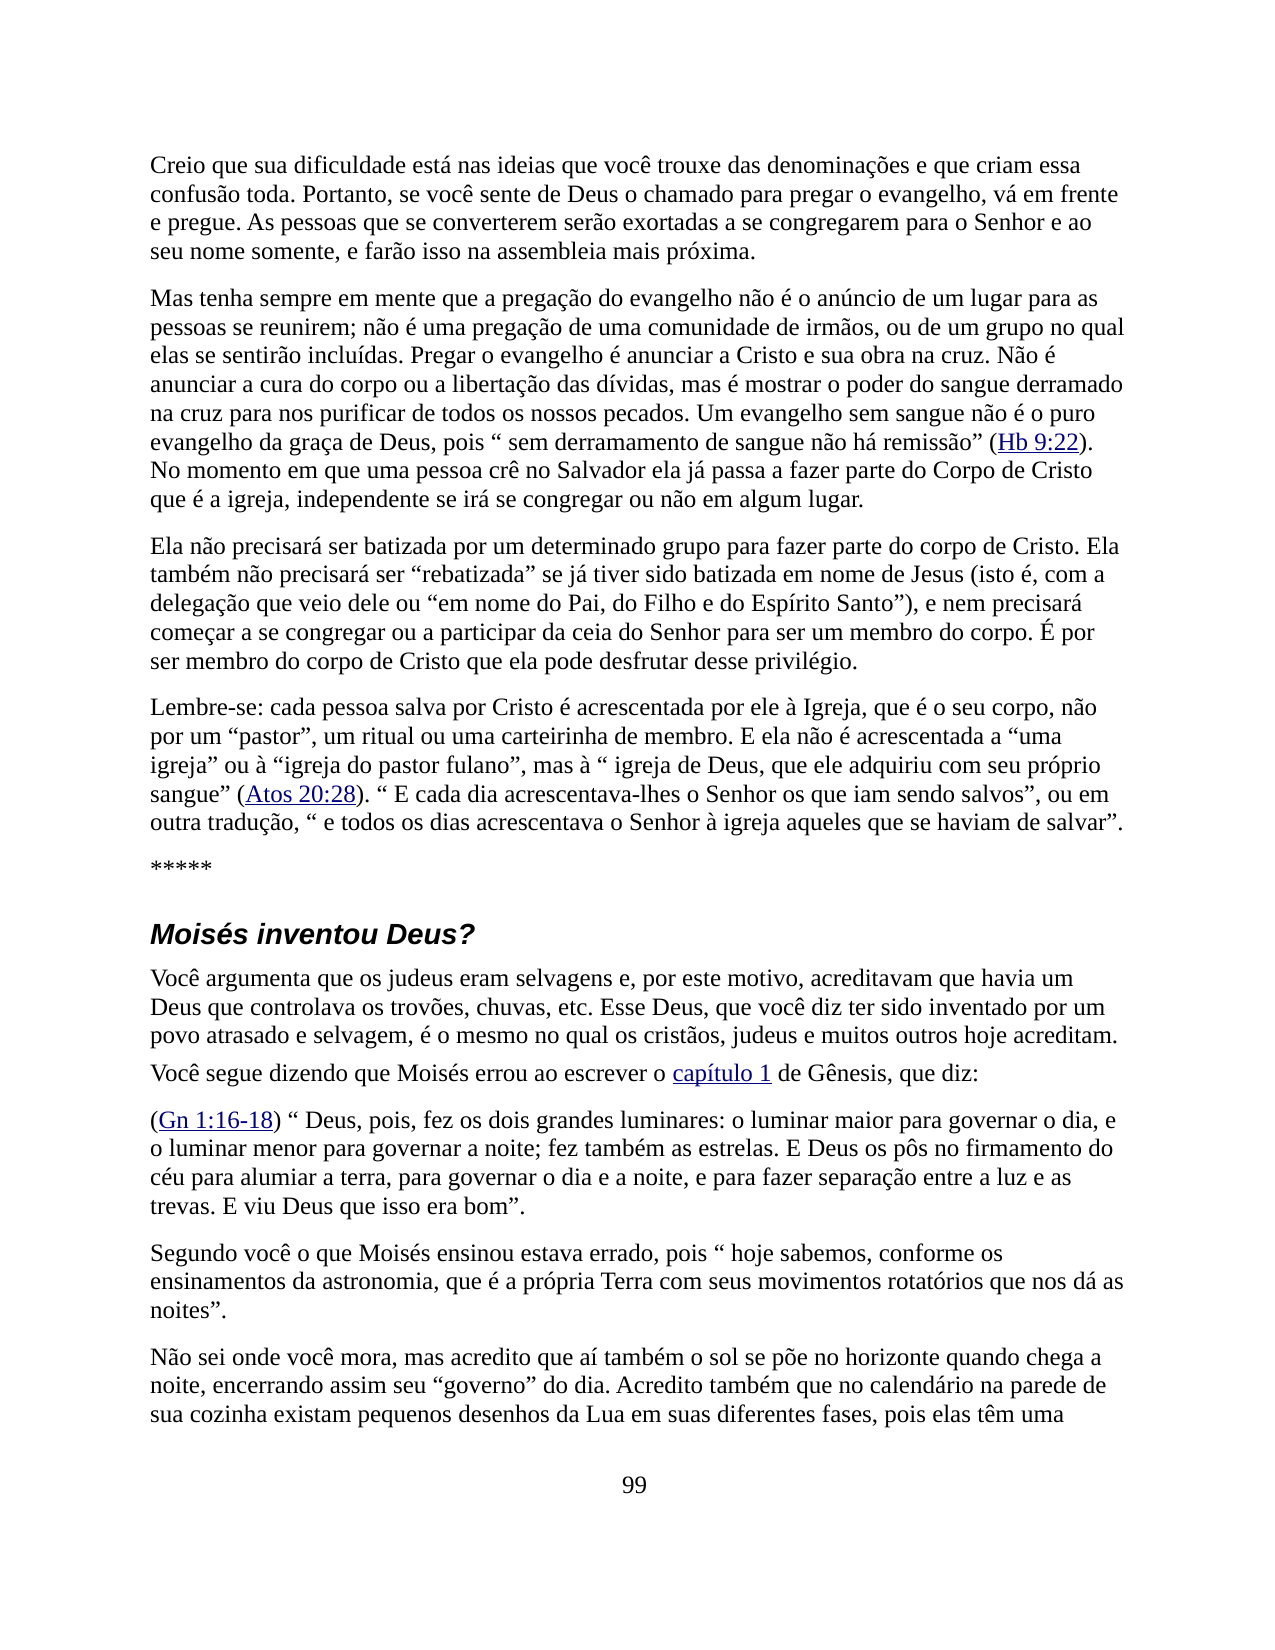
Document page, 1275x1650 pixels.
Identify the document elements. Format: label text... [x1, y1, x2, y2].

text Lembre-se: cada pessoa salva por Cristo é acrescentada por ele à Igreja, que é o seu corpo, não por um “pastor”, um ritual ou uma carteirinha de membro. E ela não é acrescentada a “uma igreja” ou à “igreja do pastor fulano”, mas à “ igreja de Deus, que ele adquiriu com seu próprio sangue” (Atos 20:28). “ E cada dia acrescentava-lhes o Senhor os que iam sendo salvos”, ou em outra tradução, “ e todos os dias acrescentava o Senhor à igreja aqueles que se haviam de salvar”. [150, 692, 1125, 836]
text (Gn 1:16-18) “ Deus, pois, fez os dois grandes luminares: o luminar maior para governar o dia, e o luminar menor para governar a noite; fez também as estrelas. E Deus os pôs no firmamento do céu para alumiar a terra, para governar o dia e a noite, e para fazer separação entre a luz e as trevas. E viu Deus que isso era bom”. [150, 1105, 1125, 1220]
text Não sei onde você mora, mas acredito que aí também o sol se põe no horizonte quando chega a noite, encerrando assim seu “governo” do dia. Acredito também que no calendário na parede de sua cozinha existam pequenos desenhos da Lua em suas diferentes fases, pois elas têm uma [150, 1342, 1125, 1428]
text ***** [150, 854, 1125, 883]
subtitle Moisés inventou Deus? [150, 917, 1125, 950]
text Você argumenta que os judeus eram selvagens e, por este motivo, acreditavam que havia um Deus que controlava os trovões, chuvas, etc. Esse Deus, que você diz ter sido inventado por um povo atrasado e selvagem, é o mesmo no qual os cristãos, judeus e muitos outros hoje acreditam. [150, 963, 1125, 1049]
text Mas tenha sempre em mente que a pregação do evangelho não é o anúncio de um lugar para as pessoas se reunirem; não é uma pregação de uma comunidade de irmãos, ou de um grupo no qual elas se sentirão incluídas. Pregar o evangelho é anunciar a Cristo e sua obra na cruz. Não é anunciar a cura do corpo ou a libertação das dívidas, mas é mostrar o poder do sangue derramado na cruz para nos purificar de todos os nossos pecados. Um evangelho sem sangue não é o puro evangelho da graça de Deus, pois “ sem derramamento de sangue não há remissão” (Hb 9:22). No momento em que uma pessoa crê no Salvador ela já passa a fazer parte do Corpo de Cristo que é a igreja, independente se irá se congregar ou não em algum lugar. [150, 283, 1125, 513]
text Segundo você o que Moisés ensinou estava errado, pois “ hoje sabemos, conforme os ensinamentos da astronomia, que é a própria Terra com seus movimentos rotatórios que nos dá as noites”. [150, 1238, 1125, 1324]
text Você segue dizendo que Moisés errou ao escrever o capítulo 1 de Gênesis, que diz: [150, 1058, 1125, 1087]
text Ela não precisará ser batizada por um determinado grupo para fazer parte do corpo de Cristo. Ela também não precisará ser “rebatizada” se já tiver sido batizada em nome de Jesus (isto é, com a delegação que veio dele ou “em nome do Pai, do Filho e do Espírito Santo”), e nem precisará começar a se congregar ou a participar da ceia do Senhor para ser um membro do corpo. É por ser membro do corpo de Cristo que ela pode desfrutar desse privilégio. [150, 531, 1125, 674]
text Creio que sua dificuldade está nas ideias que você trouxe das denominações e que criam essa confusão toda. Portanto, se você sente de Deus o chamado para pregar o evangelho, vá em frente e pregue. As pessoas que se converterem serão exortadas a se congregarem para o Senhor e ao seu nome somente, e farão isso na assembleia mais próxima. [150, 150, 1125, 265]
